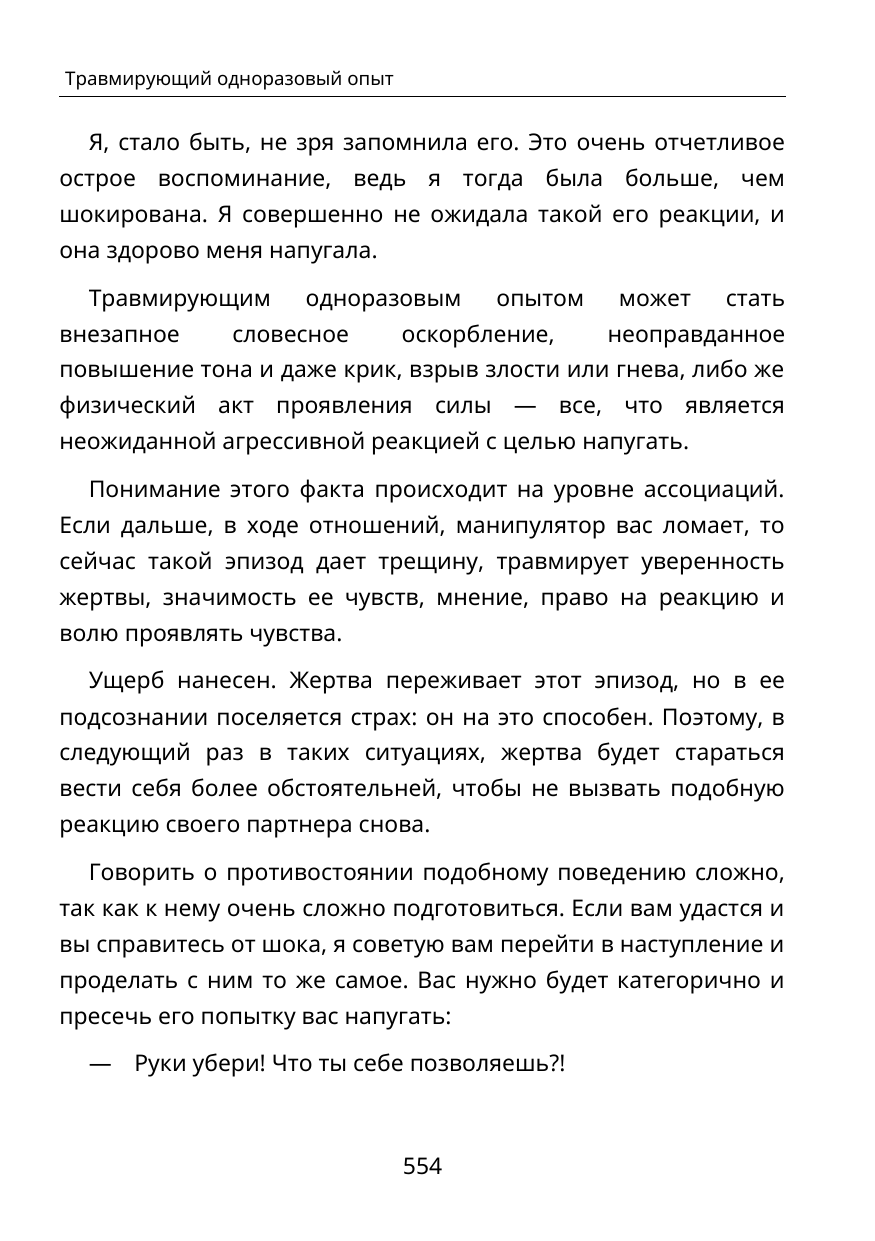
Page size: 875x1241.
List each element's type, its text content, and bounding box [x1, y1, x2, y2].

text Ущерб нанесен. Жертва переживает этот эпизод, но в ее подсознании поселяется страх: он на это способен. Поэтому, в следующий раз в таких ситуациях, жертва будет стараться вести себя более обстоятельней, чтобы не вызвать подобную реакцию своего партнера снова. [59, 664, 786, 839]
text Травмирующим одноразовым опытом может стать внезапное словесное оскорбление, неоправданное повышение тона и даже крик, взрыв злости или гнева, либо же физический акт проявления силы — все, что является неожиданной агрессивной реакцией с целью напугать. [59, 282, 786, 457]
list Руки убери! Что ты себе позволяешь?! [59, 1047, 786, 1079]
text Говорить о противостоянии подобному поведению сложно, так как к нему очень сложно подготовиться. Если вам удастся и вы справитесь от шока, я советую вам перейти в наступление и проделать с ним то же самое. Вас нужно будет категорично и пресечь его попытку вас напугать: [59, 856, 786, 1031]
text Понимание этого факта происходит на уровне ассоциаций. Если дальше, в ходе отношений, манипулятор вас ломает, то сейчас такой эпизод дает трещину, травмирует уверенность жертвы, значимость ее чувств, мнение, право на реакцию и волю проявлять чувства. [59, 473, 786, 648]
text Я, стало быть, не зря запомнила его. Это очень отчетливое острое воспоминание, ведь я тогда была больше, чем шокирована. Я совершенно не ожидала такой его реакции, и она здорово меня напугала. [59, 126, 786, 265]
